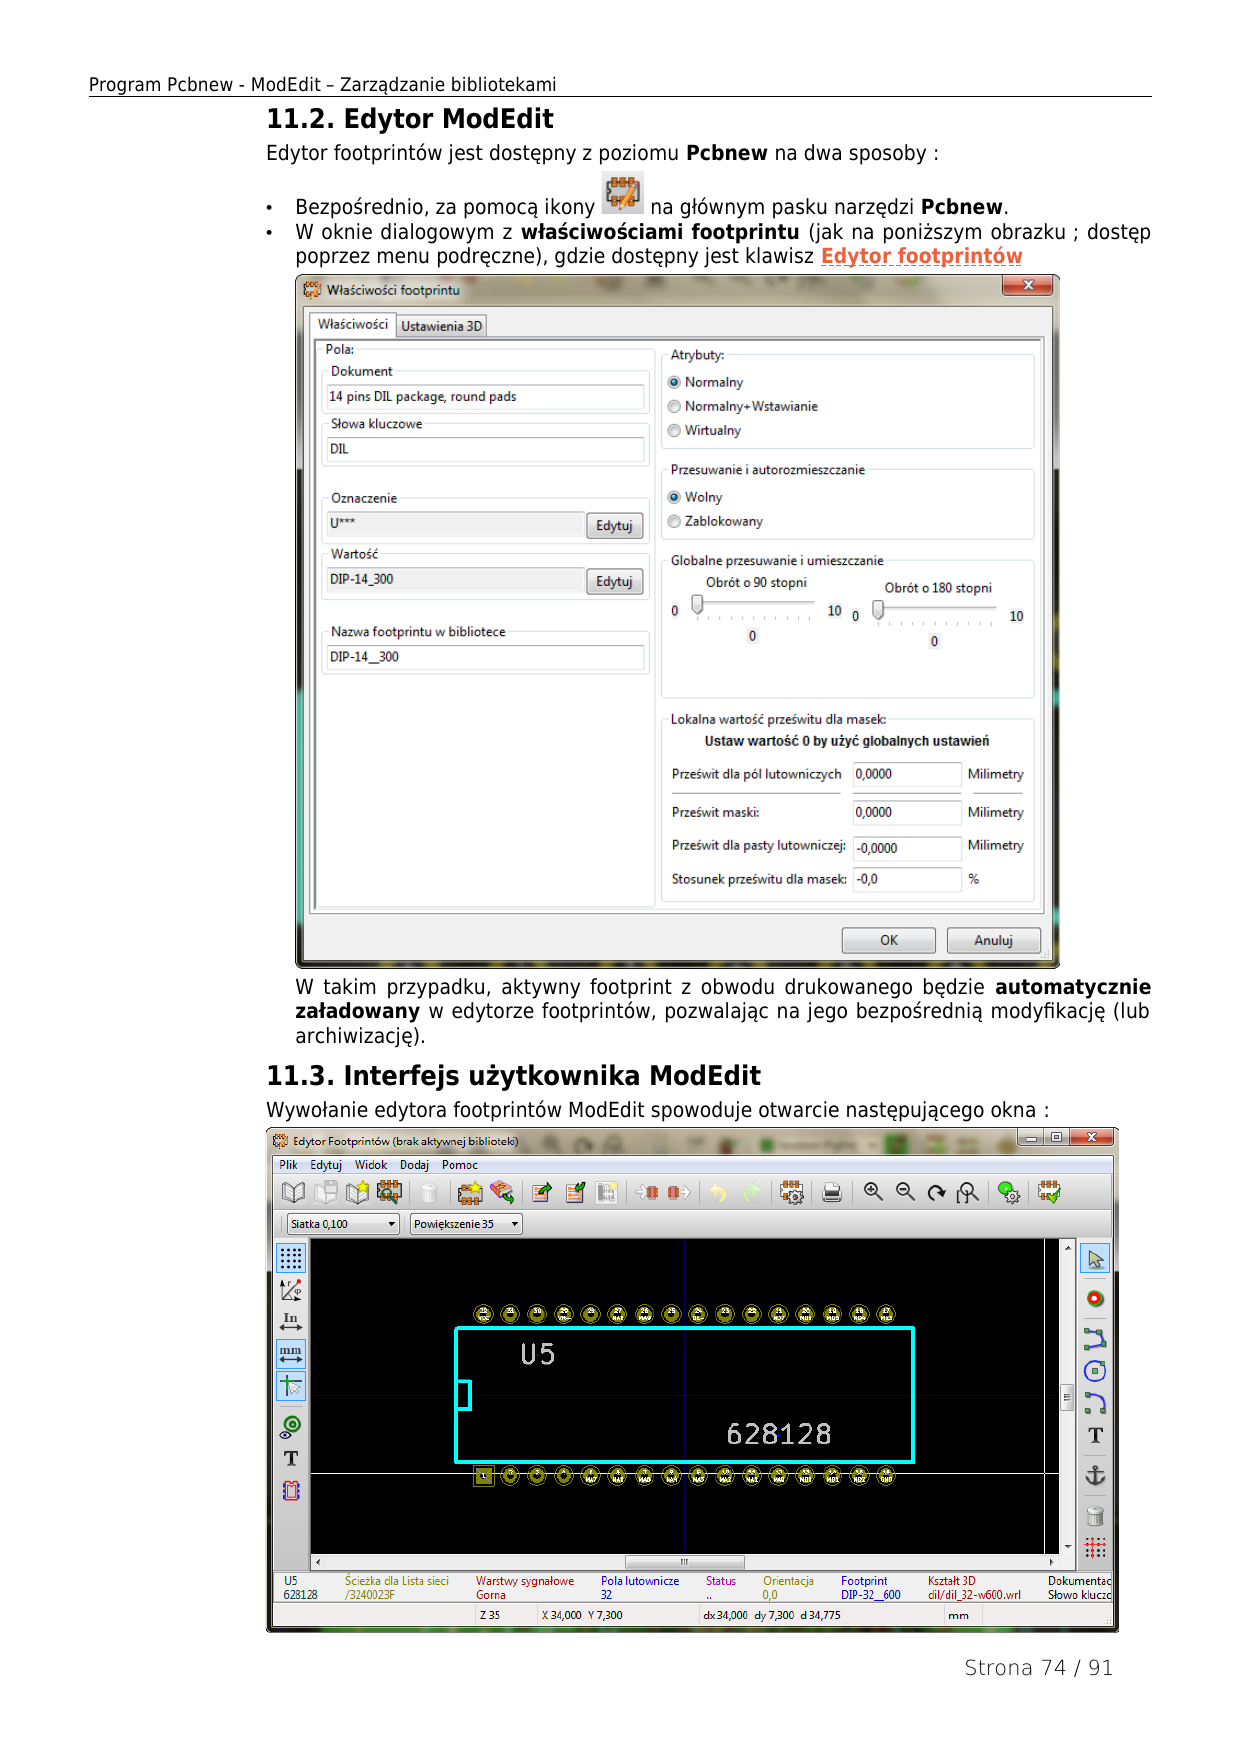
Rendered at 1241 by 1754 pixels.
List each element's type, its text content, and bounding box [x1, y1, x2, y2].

picture [265, 1127, 1119, 1633]
picture [295, 274, 1060, 969]
subtitle Interfejs użytkownika ModEdit [266, 1060, 1152, 1092]
list W oknie dialogowym z właściwościami footprintu (jak na poniższym obrazku ; dostęp poprzez menu podręczne), gdzie dostępny jest klawisz Edytor footprintów W takim przypadku, aktywny footprint z obwodu drukowanego będzie automatycznie załadowany w edytorze footprintów, pozwalając na jego bezpośrednią modyfikację (lub archiwizację). [266, 219, 1152, 1048]
picture [601, 171, 645, 214]
text Edytor footprintów jest dostępny z poziomu Pcbnew na dwa sposoby : [266, 141, 1152, 165]
subtitle Edytor ModEdit [266, 103, 1152, 135]
text Wywołanie edytora footprintów ModEdit spowoduje otwarcie następującego okna : [266, 1097, 1152, 1122]
list Bezpośrednio, za pomocą ikony na głównym pasku narzędzi Pcbnew. [266, 165, 1152, 219]
